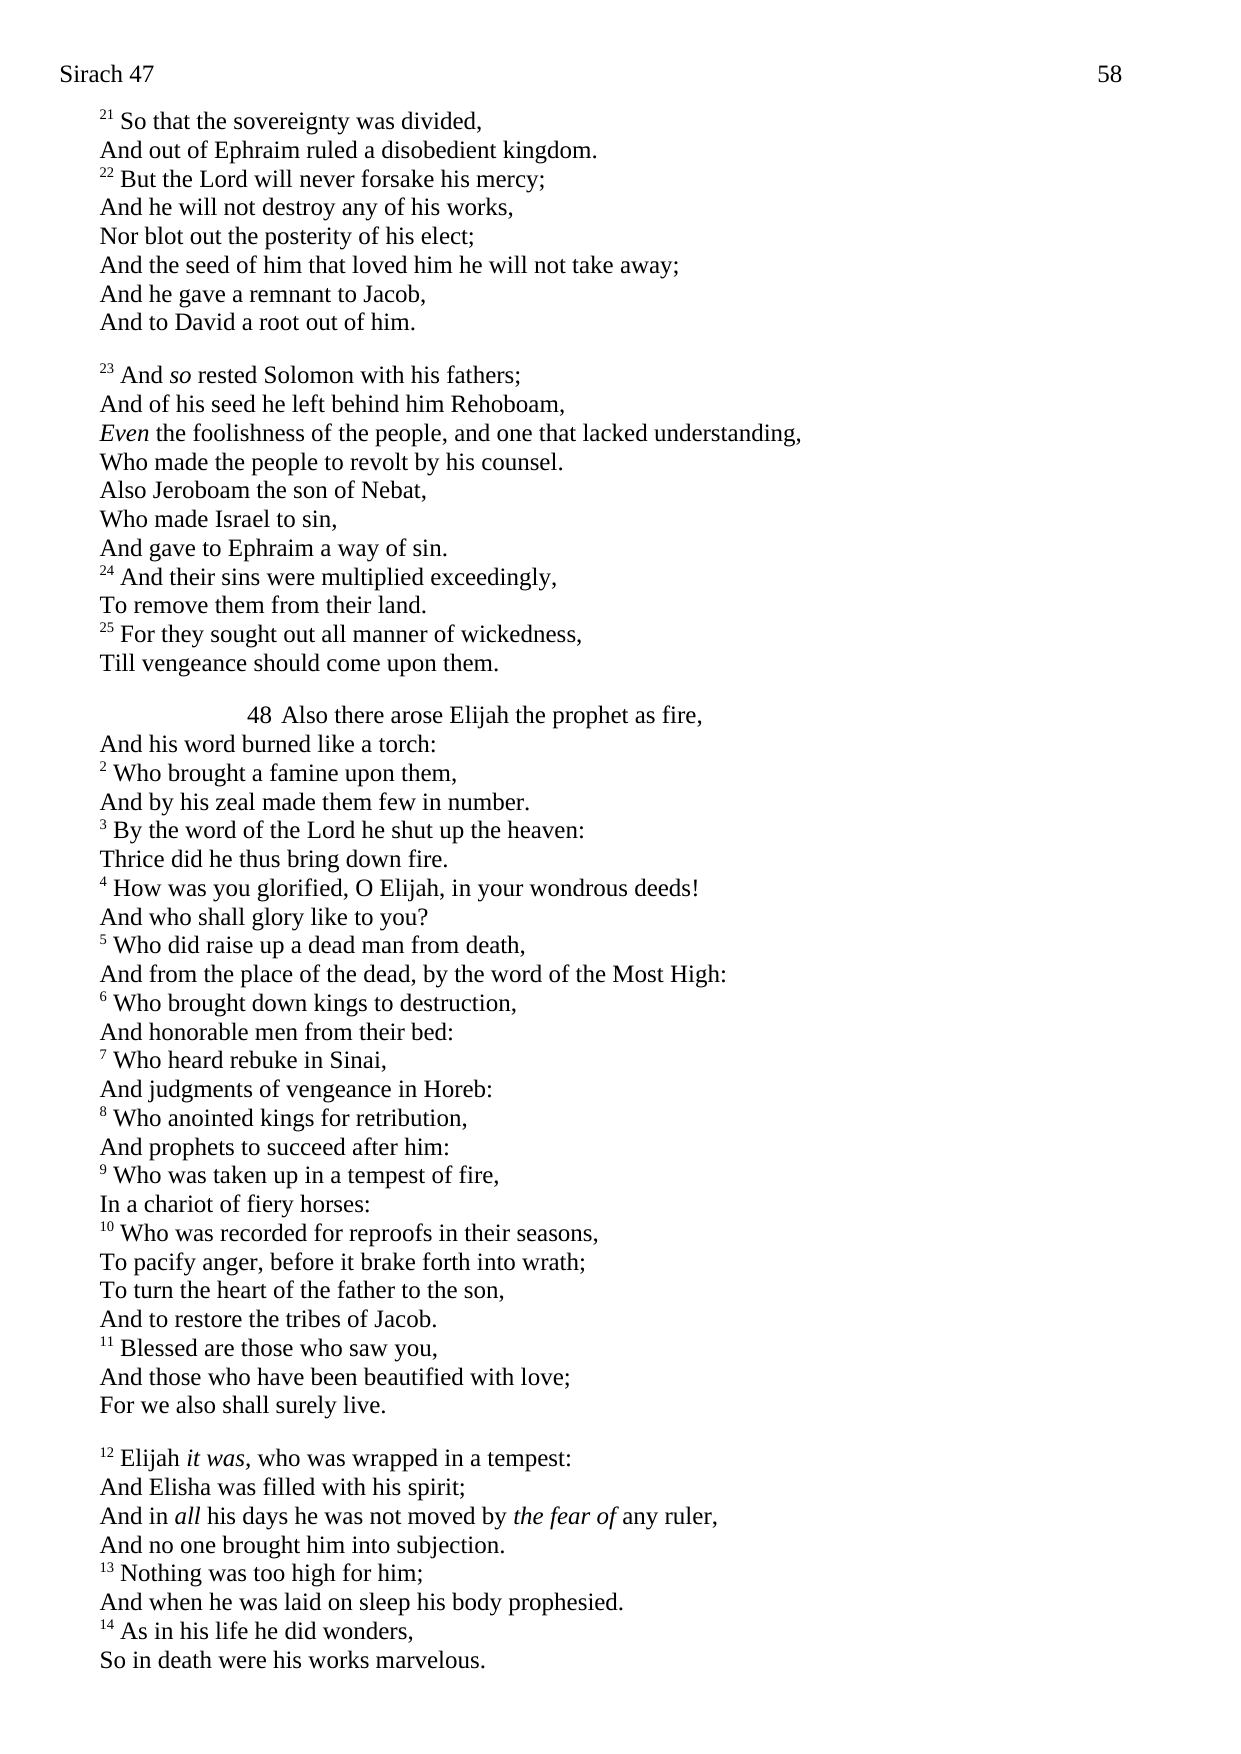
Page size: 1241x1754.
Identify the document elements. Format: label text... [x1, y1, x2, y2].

text Till vengeance should come upon them. [99, 648, 1122, 677]
text 7 Who heard rebuke in Sinai, [99, 1046, 1122, 1074]
text In a chariot of fiery horses: [99, 1189, 1122, 1218]
text 25 For they sought out all manner of wickedness, [99, 619, 1122, 648]
text 6 Who brought down kings to destruction, [99, 988, 1122, 1017]
text And gave to Ephraim a way of sin. [99, 533, 1122, 562]
text And by his zeal made them few in number. [99, 787, 1122, 816]
text 21 So that the sovereignty was divided, [99, 106, 1122, 135]
text And his word burned like a torch: [99, 729, 1122, 758]
text So in death were his works marvelous. [99, 1645, 1122, 1673]
text And he gave a remnant to Jacob, [99, 279, 1122, 307]
text Who made Israel to sin, [99, 504, 1122, 533]
text And prophets to succeed after him: [99, 1132, 1122, 1161]
text And honorable men from their bed: [99, 1017, 1122, 1046]
text And no one brought him into subjection. [99, 1530, 1122, 1558]
text For we also shall surely live. [99, 1391, 1122, 1419]
text 4 How was you glorified, O Elijah, in your wondrous deeds! [99, 873, 1122, 902]
text 24 And their sins were multiplied exceedingly, [99, 562, 1122, 590]
text And those who have been beautified with love; [99, 1362, 1122, 1391]
text And he will not destroy any of his works, [99, 192, 1122, 221]
text And judgments of vengeance in Horeb: [99, 1074, 1122, 1103]
text Also Jeroboam the son of Nebat, [99, 475, 1122, 504]
text Nor blot out the posterity of his elect; [99, 221, 1122, 250]
text Who made the people to revolt by his counsel. [99, 447, 1122, 475]
text And out of Ephraim ruled a disobedient kingdom. [99, 135, 1122, 164]
text Thrice did he thus bring down fire. [99, 844, 1122, 873]
text And in all his days he was not moved by the fear of any ruler, [99, 1501, 1122, 1530]
text To pacify anger, before it brake forth into wrath; [99, 1247, 1122, 1276]
text And the seed of him that loved him he will not take away; [99, 250, 1122, 279]
text And Elisha was filled with his spirit; [99, 1472, 1122, 1501]
text 48Also there arose Elijah the prophet as fire, [247, 701, 1122, 729]
text 5 Who did raise up a dead man from death, [99, 931, 1122, 959]
text And when he was laid on sleep his body prophesied. [99, 1587, 1122, 1616]
text 13 Nothing was too high for him; [99, 1558, 1122, 1587]
text 9 Who was taken up in a tempest of fire, [99, 1161, 1122, 1189]
text 22 But the Lord will never forsake his mercy; [99, 164, 1122, 192]
text To turn the heart of the father to the son, [99, 1276, 1122, 1304]
text 8 Who anointed kings for retribution, [99, 1103, 1122, 1132]
text And to restore the tribes of Jacob. [99, 1304, 1122, 1333]
text 11 Blessed are those who saw you, [99, 1333, 1122, 1362]
text And to David a root out of him. [99, 307, 1122, 336]
text 14 As in his life he did wonders, [99, 1616, 1122, 1645]
text 10 Who was recorded for reproofs in their seasons, [99, 1218, 1122, 1247]
text And from the place of the dead, by the word of the Most High: [99, 959, 1122, 988]
text To remove them from their land. [99, 590, 1122, 619]
text And of his seed he left behind him Rehoboam, [99, 389, 1122, 418]
text 12 Elijah it was, who was wrapped in a tempest: [99, 1443, 1122, 1472]
text And who shall glory like to you? [99, 902, 1122, 931]
text Even the foolishness of the people, and one that lacked understanding, [99, 418, 1122, 447]
text 2 Who brought a famine upon them, [99, 758, 1122, 787]
text 23 And so rested Solomon with his fathers; [99, 360, 1122, 389]
text 3 By the word of the Lord he shut up the heaven: [99, 816, 1122, 844]
